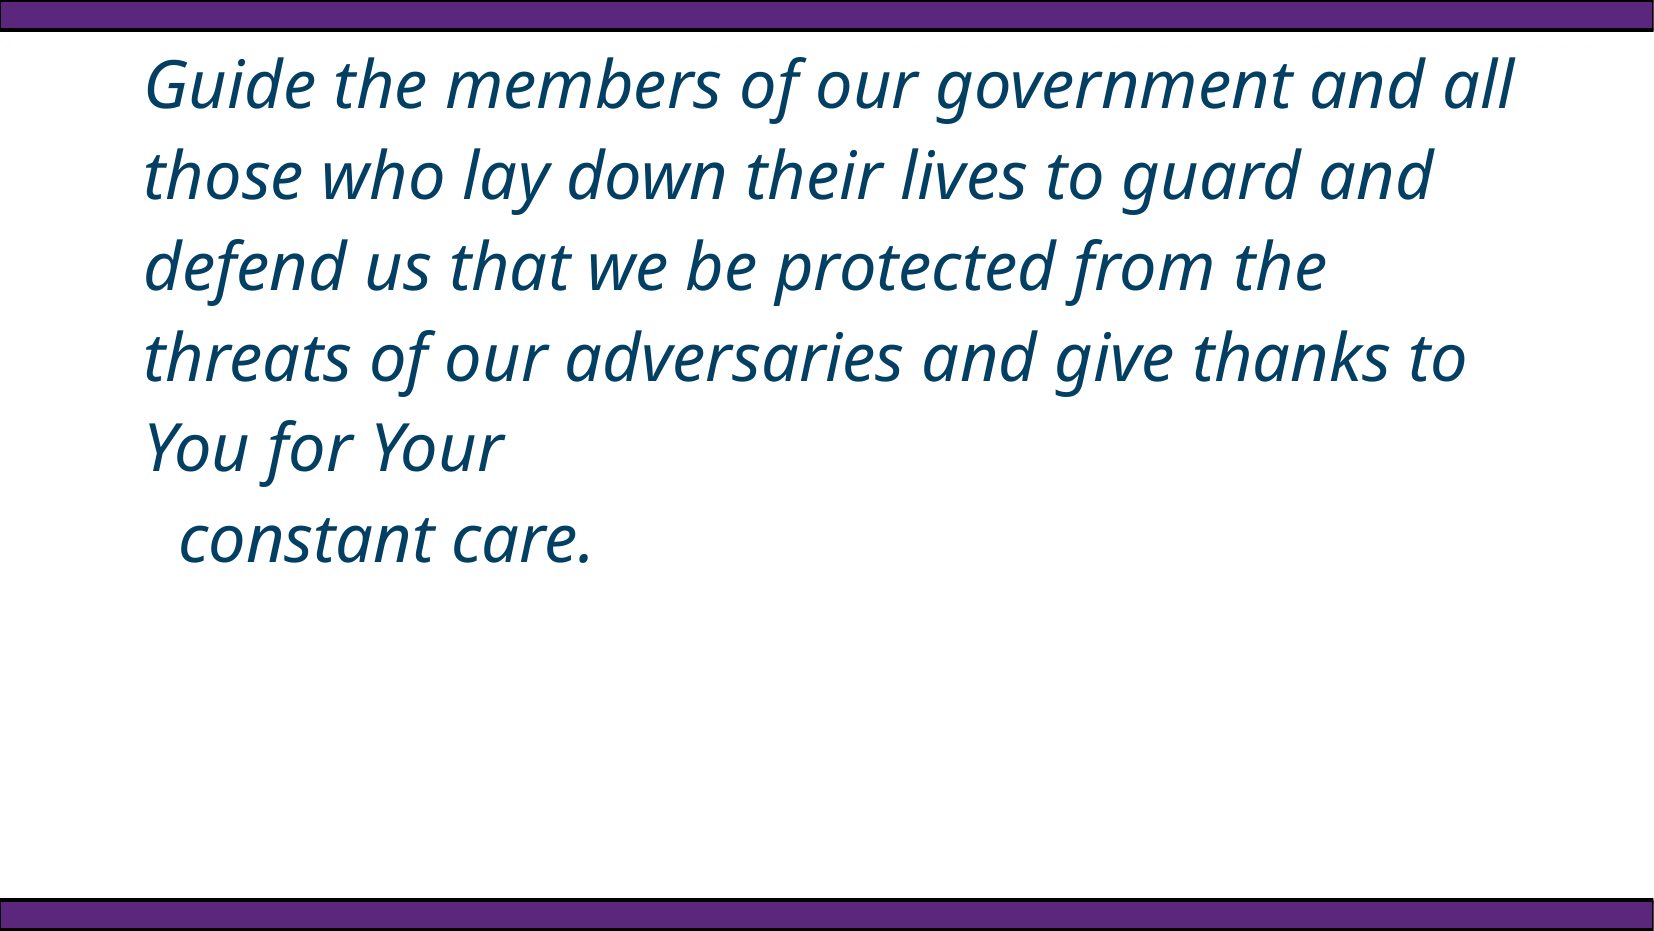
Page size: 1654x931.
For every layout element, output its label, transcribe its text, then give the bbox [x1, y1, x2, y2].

text_box [0, 0, 1654, 31]
text_box Guide the members of our government and all those who lay down their lives to guard and defend us that we be protected from the threats of our adversaries and give thanks to You for Your constant care. [60, 30, 1579, 578]
text_box [0, 900, 1654, 931]
picture [0, 31, 1654, 900]
